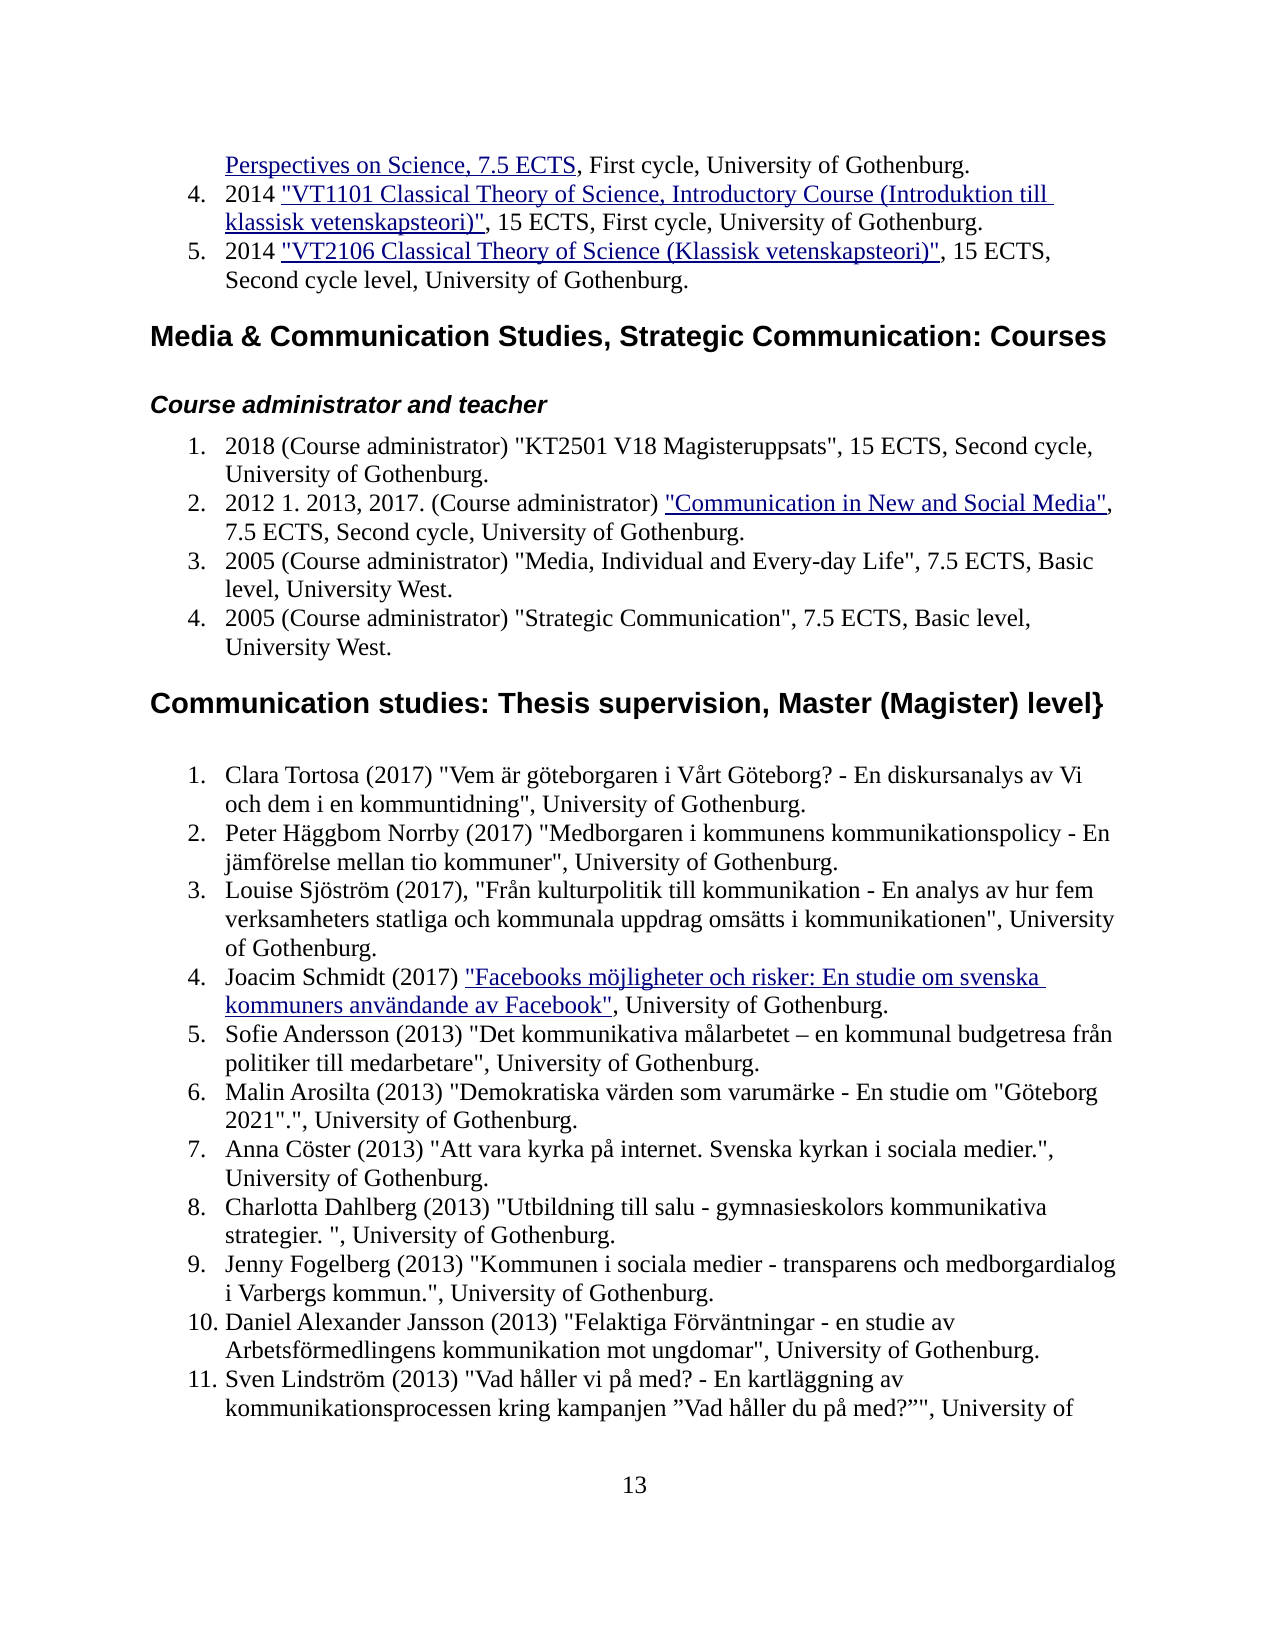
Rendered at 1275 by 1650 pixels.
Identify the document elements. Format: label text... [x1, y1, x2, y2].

subtitle Media & Communication Studies, Strategic Communication: Courses [150, 319, 1125, 352]
subtitle Communication studies: Thesis supervision, Master (Magister) level} [150, 686, 1125, 719]
list Daniel Alexander Jansson (2013) "Felaktiga Förväntningar - en studie av Arbetsförmedlingens kommunikation mot ungdomar", University of Gothenburg. [187, 1307, 1125, 1364]
list 2018 (Course administrator) "KT2501 V18 Magisteruppsats", 15 ECTS, Second cycle, University of Gothenburg. [187, 431, 1125, 488]
list Malin Arosilta (2013) "Demokratiska värden som varumärke - En studie om "Göteborg 2021".", University of Gothenburg. [187, 1077, 1125, 1134]
list 2005 (Course administrator) "Strategic Communication", 7.5 ECTS, Basic level, University West. [187, 603, 1125, 661]
list Sofie Andersson (2013) "Det kommunikativa målarbetet – en kommunal budgetresa från politiker till medarbetare", University of Gothenburg. [187, 1019, 1125, 1077]
list 2014 "VT1101 Classical Theory of Science, Introductory Course (Introduktion till klassisk vetenskapsteori)", 15 ECTS, First cycle, University of Gothenburg. [187, 179, 1125, 236]
list 2014 "VT2106 Classical Theory of Science (Klassisk vetenskapsteori)", 15 ECTS, Second cycle level, University of Gothenburg. [187, 236, 1125, 294]
list Jenny Fogelberg (2013) "Kommunen i sociala medier - transparens och medborgardialog i Varbergs kommun.", University of Gothenburg. [187, 1249, 1125, 1307]
list Louise Sjöström (2017), "Från kulturpolitik till kommunikation - En analys av hur fem verksamheters statliga och kommunala uppdrag omsätts i kommunikationen", University of Gothenburg. [187, 876, 1125, 962]
list Joacim Schmidt (2017) "Facebooks möjligheter och risker: En studie om svenska kommuners användande av Facebook", University of Gothenburg. [187, 962, 1125, 1019]
list Clara Tortosa (2017) "Vem är göteborgaren i Vårt Göteborg? - En diskursanalys av Vi och dem i en kommuntidning", University of Gothenburg. [187, 761, 1125, 818]
list 2005 (Course administrator) "Media, Individual and Every-day Life", 7.5 ECTS, Basic level, University West. [187, 546, 1125, 603]
list Charlotta Dahlberg (2013) "Utbildning till salu - gymnasieskolors kommunikativa strategier. ", University of Gothenburg. [187, 1192, 1125, 1249]
list Anna Cöster (2013) "Att vara kyrka på internet. Svenska kyrkan i sociala medier.", University of Gothenburg. [187, 1134, 1125, 1192]
list 2012 1. 2013, 2017. (Course administrator) "Communication in New and Social Media", 7.5 ECTS, Second cycle, University of Gothenburg. [187, 488, 1125, 546]
subtitle Course administrator and teacher [150, 390, 1125, 418]
list Peter Häggbom Norrby (2017) "Medborgaren i kommunens kommunikationspolicy - En jämförelse mellan tio kommuner", University of Gothenburg. [187, 818, 1125, 876]
list Sven Lindström (2013) "Vad håller vi på med? - En kartläggning av kommunikationsprocessen kring kampanjen ”Vad håller du på med?”", University of [187, 1364, 1125, 1422]
list Perspectives on Science, 7.5 ECTS, First cycle, University of Gothenburg. [187, 150, 1125, 179]
